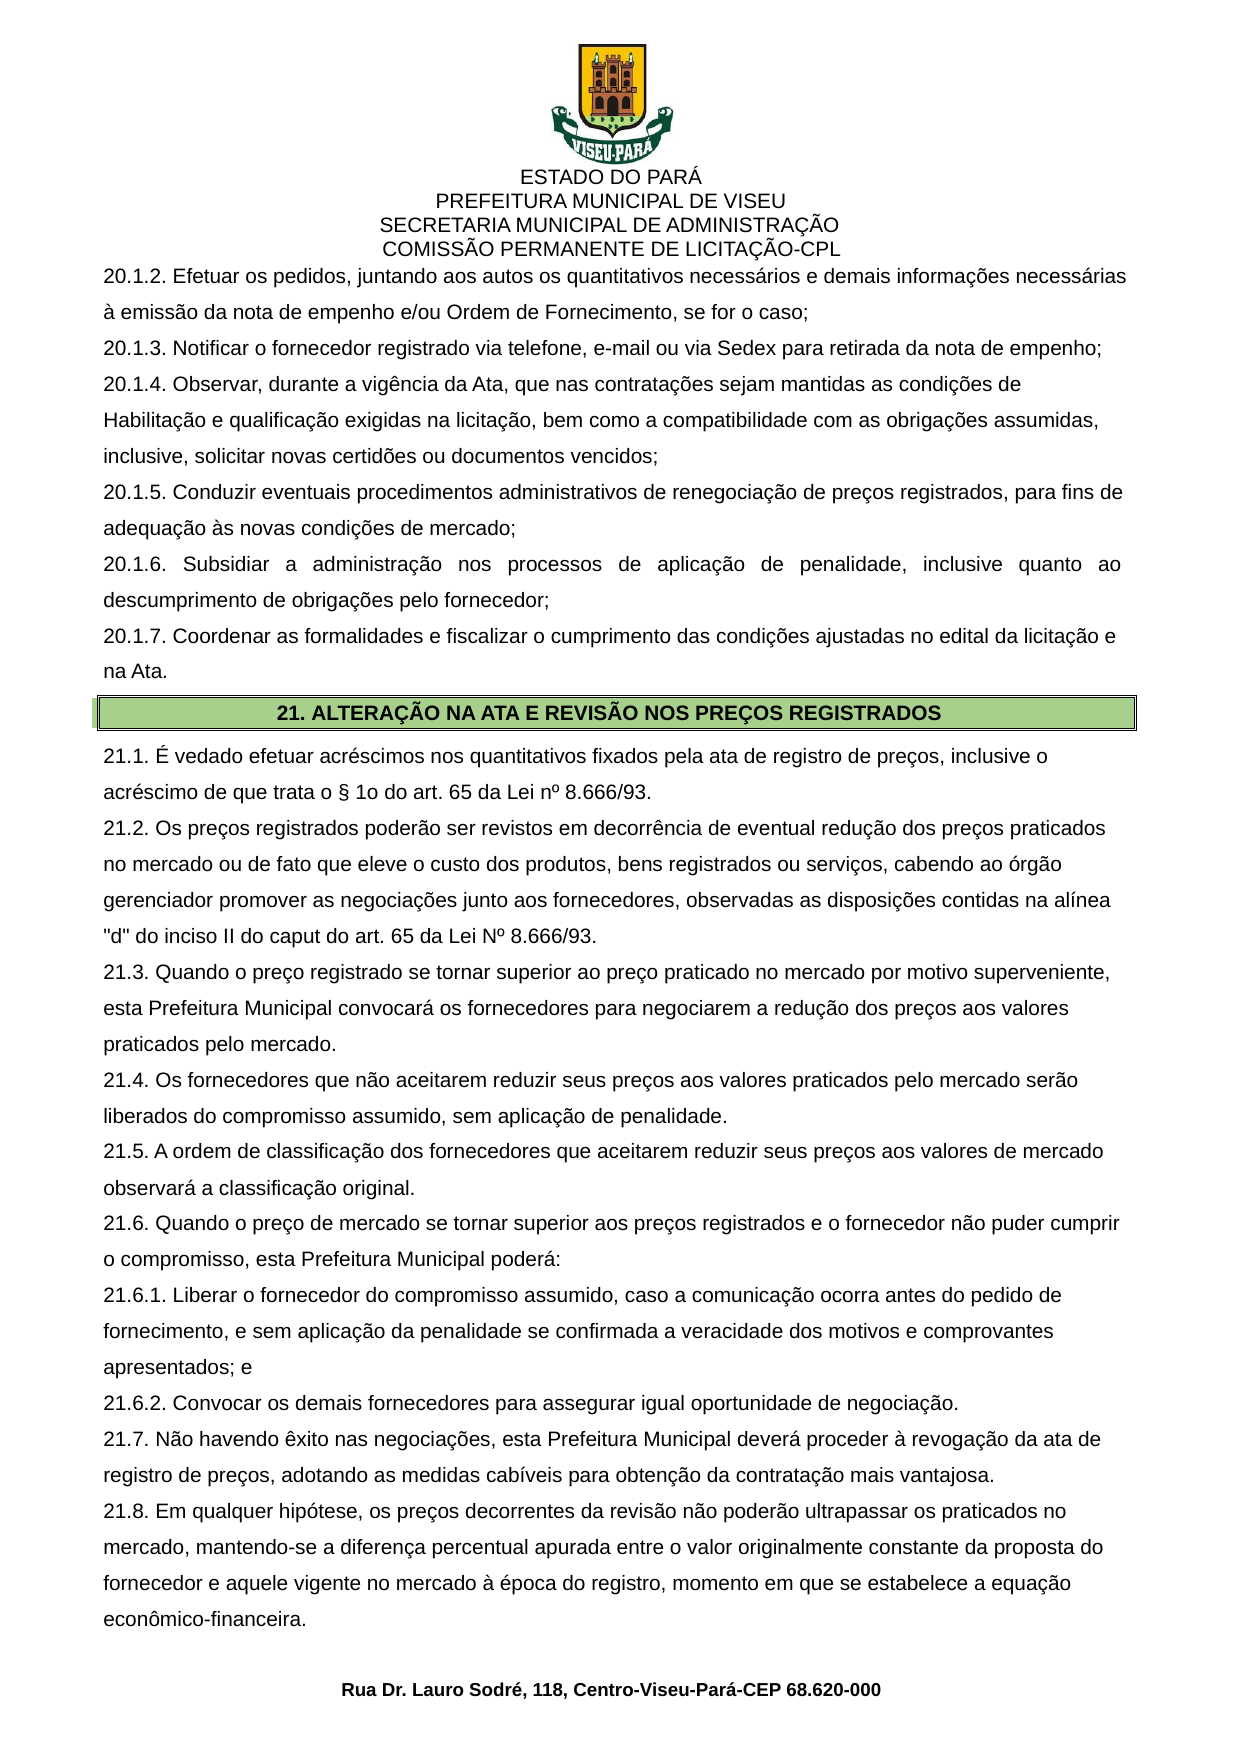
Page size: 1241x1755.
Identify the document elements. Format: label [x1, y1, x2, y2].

picture [551, 44, 674, 165]
